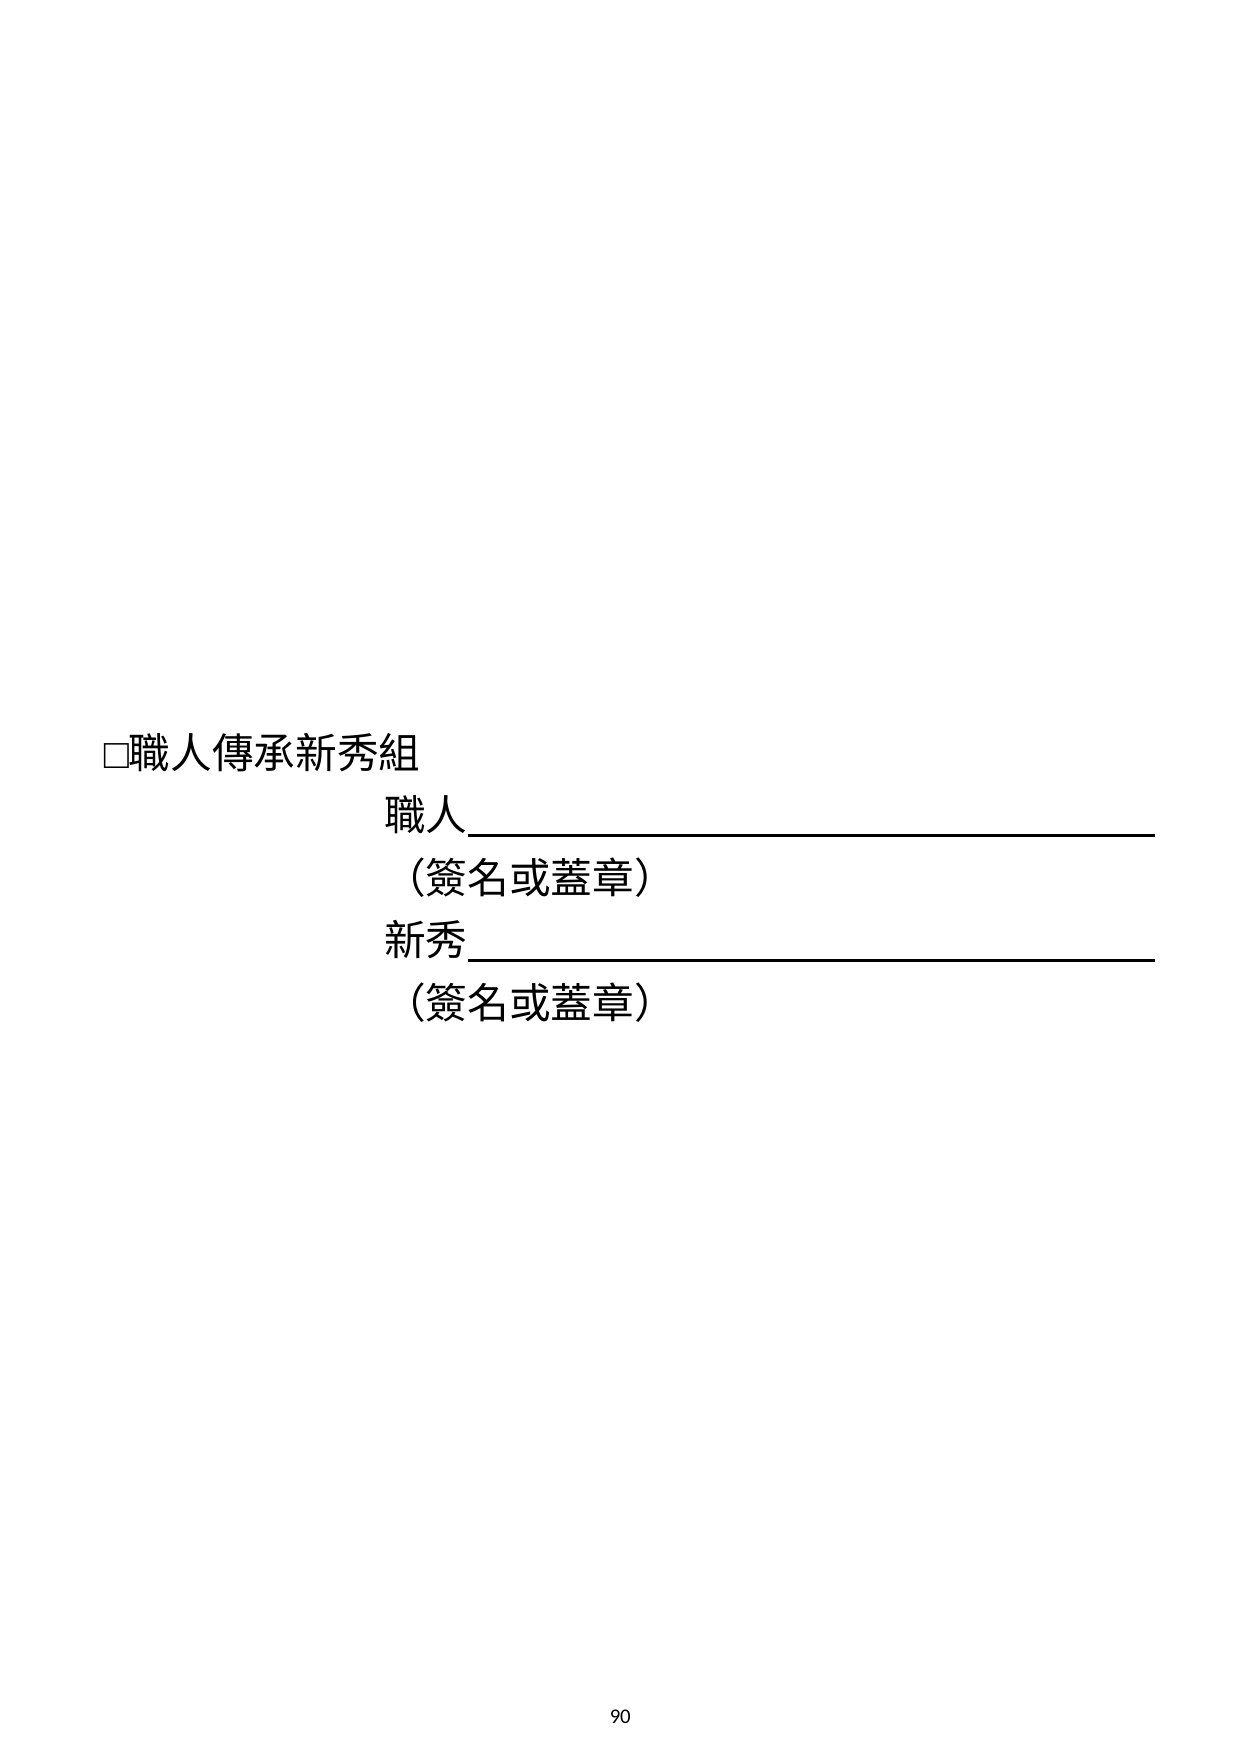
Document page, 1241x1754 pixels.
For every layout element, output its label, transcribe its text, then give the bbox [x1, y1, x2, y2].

text □職人傳承新秀組 [74, 708, 1166, 771]
text 職人 （簽名或蓋章） 新秀 （簽名或蓋章） [384, 771, 1166, 1021]
